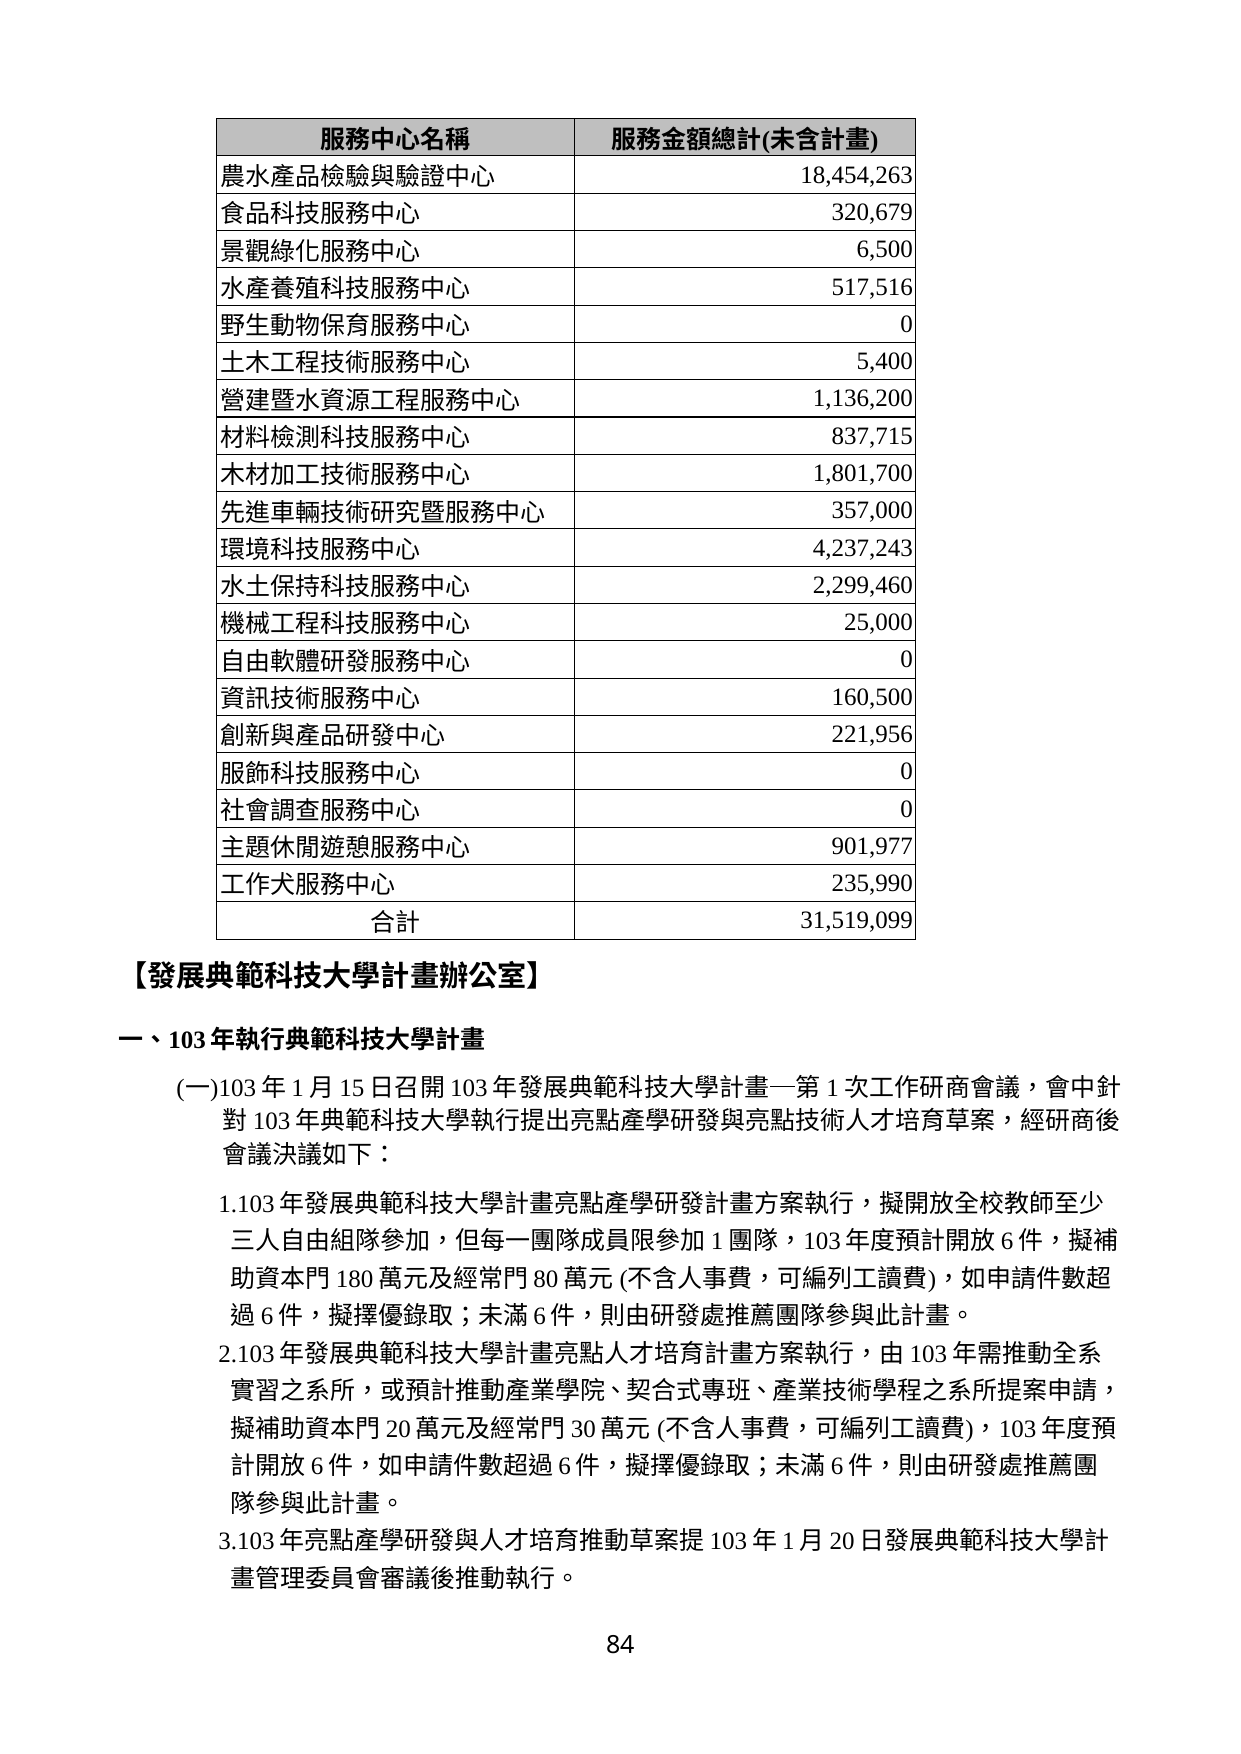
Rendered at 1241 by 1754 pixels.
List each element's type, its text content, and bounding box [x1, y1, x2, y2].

table_cell 25,000 [575, 604, 915, 640]
table_cell 機械工程科技服務中心 [217, 604, 574, 640]
table_cell 社會調查服務中心 [217, 790, 574, 827]
table_cell 6,500 [575, 231, 915, 267]
table_cell 901,977 [575, 828, 915, 864]
table_cell 18,454,263 [575, 156, 915, 193]
table_cell 工作犬服務中心 [217, 865, 574, 901]
text 2.103年發展典範科技大學計畫亮點人才培育計畫方案執行，由103年需推動全系實習之系所，或預計推動產業學院、契合式專班、產業技術學程之系所提案申請，擬補助資本門20萬元及經常門30萬元 (不含人事費，可編列工讀費)，103年度預計開放6件，如申請件數超過6件，擬擇優錄取；未滿6件，則由研發處推薦團隊參與此計畫。 [218, 1332, 1122, 1520]
table_cell 320,679 [575, 194, 915, 230]
table_cell 水產養殖科技服務中心 [217, 268, 574, 304]
table_cell 材料檢測科技服務中心 [217, 418, 574, 454]
table_cell 木材加工技術服務中心 [217, 455, 574, 491]
table_cell 357,000 [575, 492, 915, 528]
table_cell 160,500 [575, 679, 915, 715]
table_cell 水土保持科技服務中心 [217, 567, 574, 603]
table_cell 0 [575, 753, 915, 789]
table_header 服務金額總計(未含計畫) [575, 119, 915, 155]
table_cell 0 [575, 641, 915, 677]
table_cell 主題休閒遊憩服務中心 [217, 828, 574, 864]
table_cell 1,801,700 [575, 455, 915, 491]
table_cell 資訊技術服務中心 [217, 679, 574, 715]
table_cell 5,400 [575, 343, 915, 379]
table_cell 野生動物保育服務中心 [217, 306, 574, 342]
table_cell 517,516 [575, 268, 915, 304]
table_cell 0 [575, 790, 915, 827]
table_cell 31,519,099 [575, 902, 915, 938]
table_cell 4,237,243 [575, 529, 915, 566]
table_cell 營建暨水資源工程服務中心 [217, 380, 574, 416]
table_cell 服飾科技服務中心 [217, 753, 574, 789]
table_cell 創新與產品研發中心 [217, 716, 574, 752]
table_cell 0 [575, 306, 915, 342]
table_cell 235,990 [575, 865, 915, 901]
table_cell 景觀綠化服務中心 [217, 231, 574, 267]
table_cell 土木工程技術服務中心 [217, 343, 574, 379]
text (一)103年1月15日召開103年發展典範科技大學計畫─第1次工作研商會議，會中針對103年典範科技大學執行提出亮點產學研發與亮點技術人才培育草案，經研商後會議決議如下： [176, 1070, 1122, 1170]
table_cell 221,956 [575, 716, 915, 752]
table_cell 食品科技服務中心 [217, 194, 574, 230]
text 【發展典範科技大學計畫辦公室】 [118, 952, 1127, 994]
table_header 服務中心名稱 [217, 119, 574, 155]
text 一、103年執行典範科技大學計畫 [118, 1016, 1122, 1057]
table_cell 自由軟體研發服務中心 [217, 641, 574, 677]
table_cell 環境科技服務中心 [217, 529, 574, 566]
table_cell 837,715 [575, 418, 915, 454]
table_cell 農水產品檢驗與驗證中心 [217, 156, 574, 193]
table_cell 先進車輛技術研究暨服務中心 [217, 492, 574, 528]
table_cell 合計 [217, 902, 574, 938]
table_cell 1,136,200 [575, 380, 915, 416]
text 1.103年發展典範科技大學計畫亮點產學研發計畫方案執行，擬開放全校教師至少三人自由組隊參加，但每一團隊成員限參加1團隊，103年度預計開放6件，擬補助資本門180萬元及經常門80萬元 (不含人事費，可編列工讀費)，如申請件數超過6件，擬擇優錄取；未滿6件，則由研發處推薦團隊參與此計畫。 [218, 1182, 1122, 1332]
text 3.103年亮點產學研發與人才培育推動草案提103年1月20日發展典範科技大學計畫管理委員會審議後推動執行。 [218, 1520, 1122, 1595]
table_cell 2,299,460 [575, 567, 915, 603]
